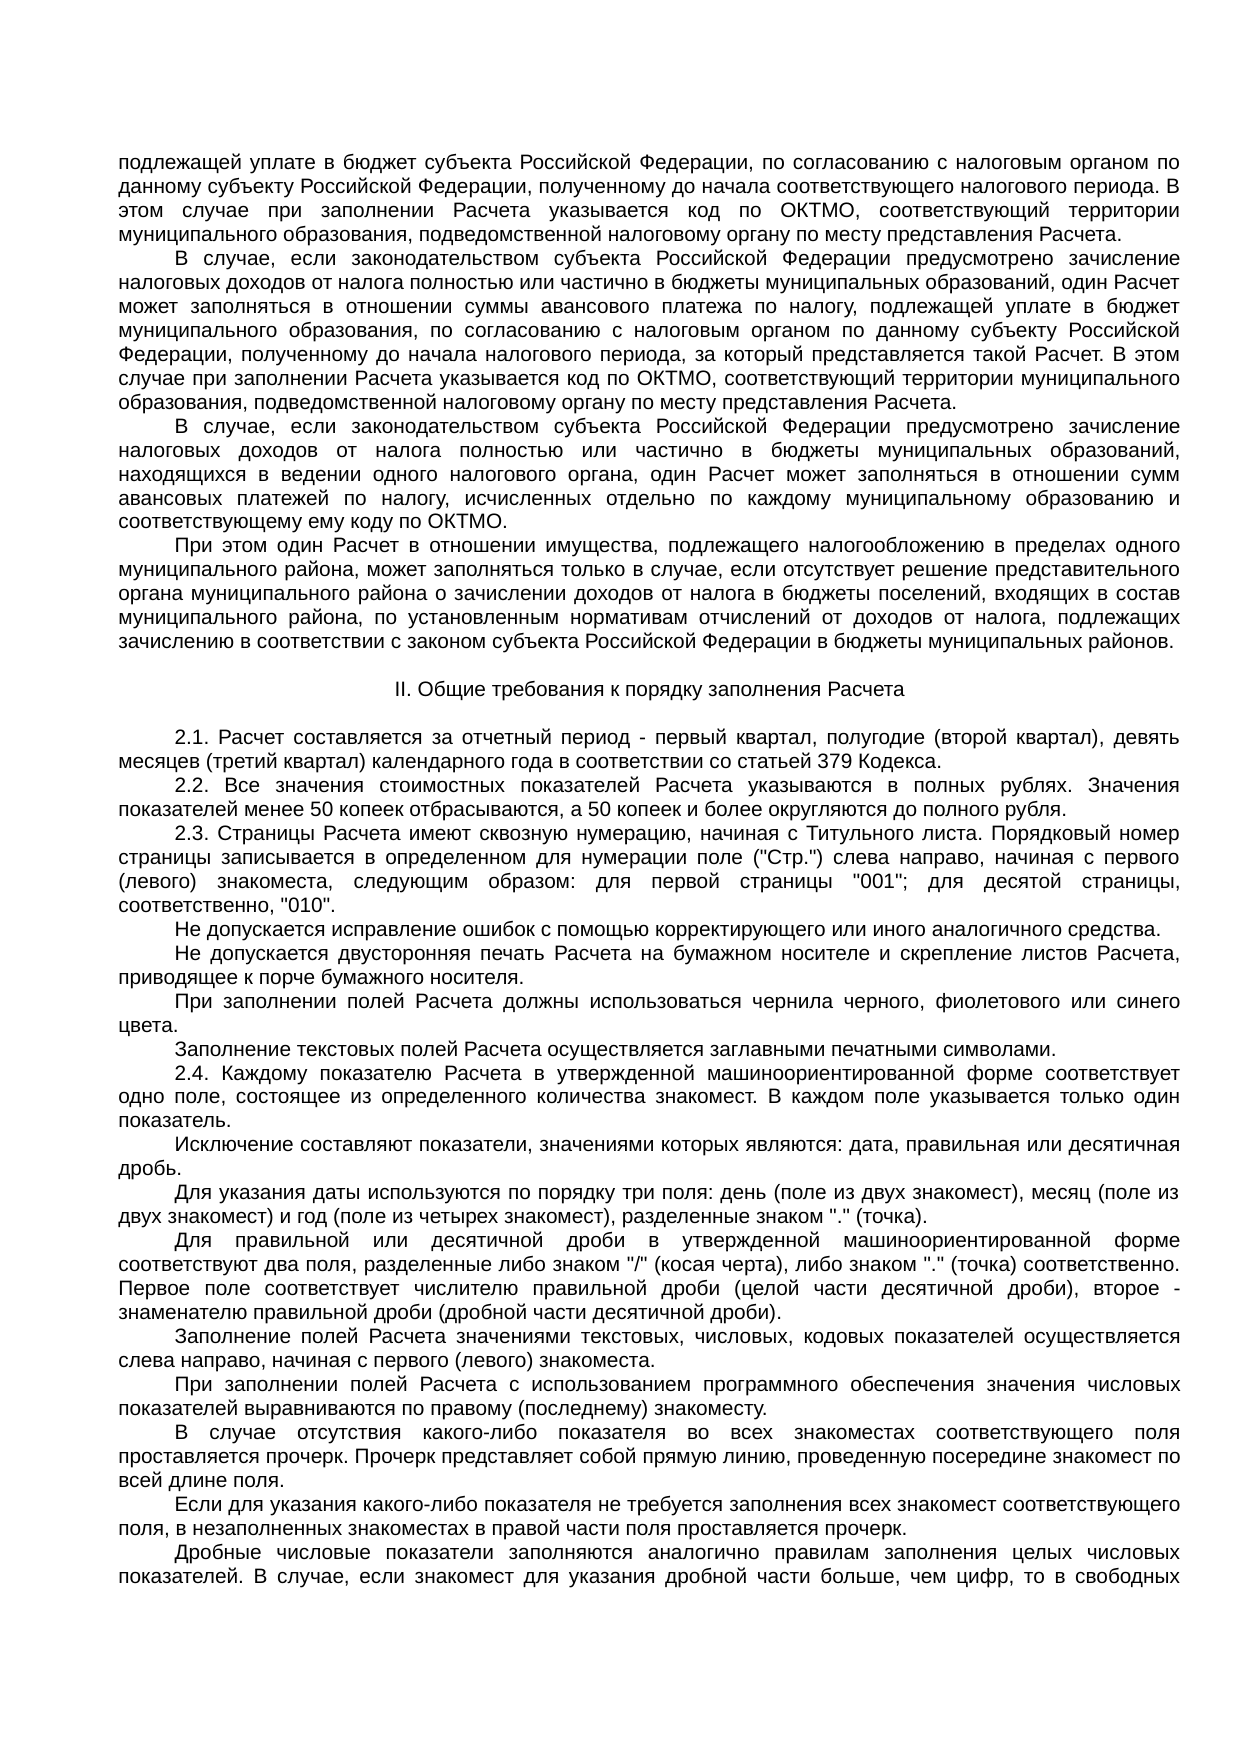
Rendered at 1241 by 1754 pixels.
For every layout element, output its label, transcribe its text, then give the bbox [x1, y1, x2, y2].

text В случае, если законодательством субъекта Российской Федерации предусмотрено зачисление налоговых доходов от налога полностью или частично в бюджеты муниципальных образований, один Расчет может заполняться в отношении суммы авансового платежа по налогу, подлежащей уплате в бюджет муниципального образования, по согласованию с налоговым органом по данному субъекту Российской Федерации, полученному до начала налогового периода, за который представляется такой Расчет. В этом случае при заполнении Расчета указывается код по ОКТМО, соответствующий территории муниципального образования, подведомственной налоговому органу по месту представления Расчета. [118, 246, 1181, 413]
text 2.4. Каждому показателю Расчета в утвержденной машиноориентированной форме соответствует одно поле, состоящее из определенного количества знакомест. В каждом поле указывается только один показатель. [118, 1060, 1181, 1132]
text Заполнение полей Расчета значениями текстовых, числовых, кодовых показателей осуществляется слева направо, начиная с первого (левого) знакоместа. [118, 1324, 1181, 1372]
text 2.1. Расчет составляется за отчетный период - первый квартал, полугодие (второй квартал), девять месяцев (третий квартал) календарного года в соответствии со статьей 379 Кодекса. [118, 725, 1181, 773]
text Для правильной или десятичной дроби в утвержденной машиноориентированной форме соответствуют два поля, разделенные либо знаком "/" (косая черта), либо знаком "." (точка) соответственно. Первое поле соответствует числителю правильной дроби (целой части десятичной дроби), второе - знаменателю правильной дроби (дробной части десятичной дроби). [118, 1228, 1181, 1324]
text Исключение составляют показатели, значениями которых являются: дата, правильная или десятичная дробь. [118, 1132, 1181, 1180]
text 2.2. Все значения стоимостных показателей Расчета указываются в полных рублях. Значения показателей менее 50 копеек отбрасываются, а 50 копеек и более округляются до полного рубля. [118, 773, 1181, 821]
text При этом один Расчет в отношении имущества, подлежащего налогообложению в пределах одного муниципального района, может заполняться только в случае, если отсутствует решение представительного органа муниципального района о зачислении доходов от налога в бюджеты поселений, входящих в состав муниципального района, по установленным нормативам отчислений от доходов от налога, подлежащих зачислению в соответствии с законом субъекта Российской Федерации в бюджеты муниципальных районов. [118, 533, 1181, 653]
text Не допускается исправление ошибок с помощью корректирующего или иного аналогичного средства. [118, 917, 1181, 941]
text Для указания даты используются по порядку три поля: день (поле из двух знакомест), месяц (поле из двух знакомест) и год (поле из четырех знакомест), разделенные знаком "." (точка). [118, 1180, 1181, 1228]
text Заполнение текстовых полей Расчета осуществляется заглавными печатными символами. [118, 1036, 1181, 1060]
text Дробные числовые показатели заполняются аналогично правилам заполнения целых числовых показателей. В случае, если знакомест для указания дробной части больше, чем цифр, то в свободных [118, 1539, 1181, 1587]
subtitle II. Общие требования к порядку заполнения Расчета [118, 677, 1181, 701]
text 2.3. Страницы Расчета имеют сквозную нумерацию, начиная с Титульного листа. Порядковый номер страницы записывается в определенном для нумерации поле ("Стр.") слева направо, начиная с первого (левого) знакоместа, следующим образом: для первой страницы "001"; для десятой страницы, соответственно, "010". [118, 821, 1181, 917]
text В случае, если законодательством субъекта Российской Федерации предусмотрено зачисление налоговых доходов от налога полностью или частично в бюджеты муниципальных образований, находящихся в ведении одного налогового органа, один Расчет может заполняться в отношении сумм авансовых платежей по налогу, исчисленных отдельно по каждому муниципальному образованию и соответствующему ему коду по ОКТМО. [118, 413, 1181, 533]
text подлежащей уплате в бюджет субъекта Российской Федерации, по согласованию с налоговым органом по данному субъекту Российской Федерации, полученному до начала соответствующего налогового периода. В этом случае при заполнении Расчета указывается код по ОКТМО, соответствующий территории муниципального образования, подведомственной налоговому органу по месту представления Расчета. [118, 150, 1181, 246]
text При заполнении полей Расчета с использованием программного обеспечения значения числовых показателей выравниваются по правому (последнему) знакоместу. [118, 1372, 1181, 1420]
text В случае отсутствия какого-либо показателя во всех знакоместах соответствующего поля проставляется прочерк. Прочерк представляет собой прямую линию, проведенную посередине знакомест по всей длине поля. [118, 1420, 1181, 1492]
text Если для указания какого-либо показателя не требуется заполнения всех знакомест соответствующего поля, в незаполненных знакоместах в правой части поля проставляется прочерк. [118, 1492, 1181, 1539]
text Не допускается двусторонняя печать Расчета на бумажном носителе и скрепление листов Расчета, приводящее к порче бумажного носителя. [118, 941, 1181, 988]
text При заполнении полей Расчета должны использоваться чернила черного, фиолетового или синего цвета. [118, 988, 1181, 1036]
